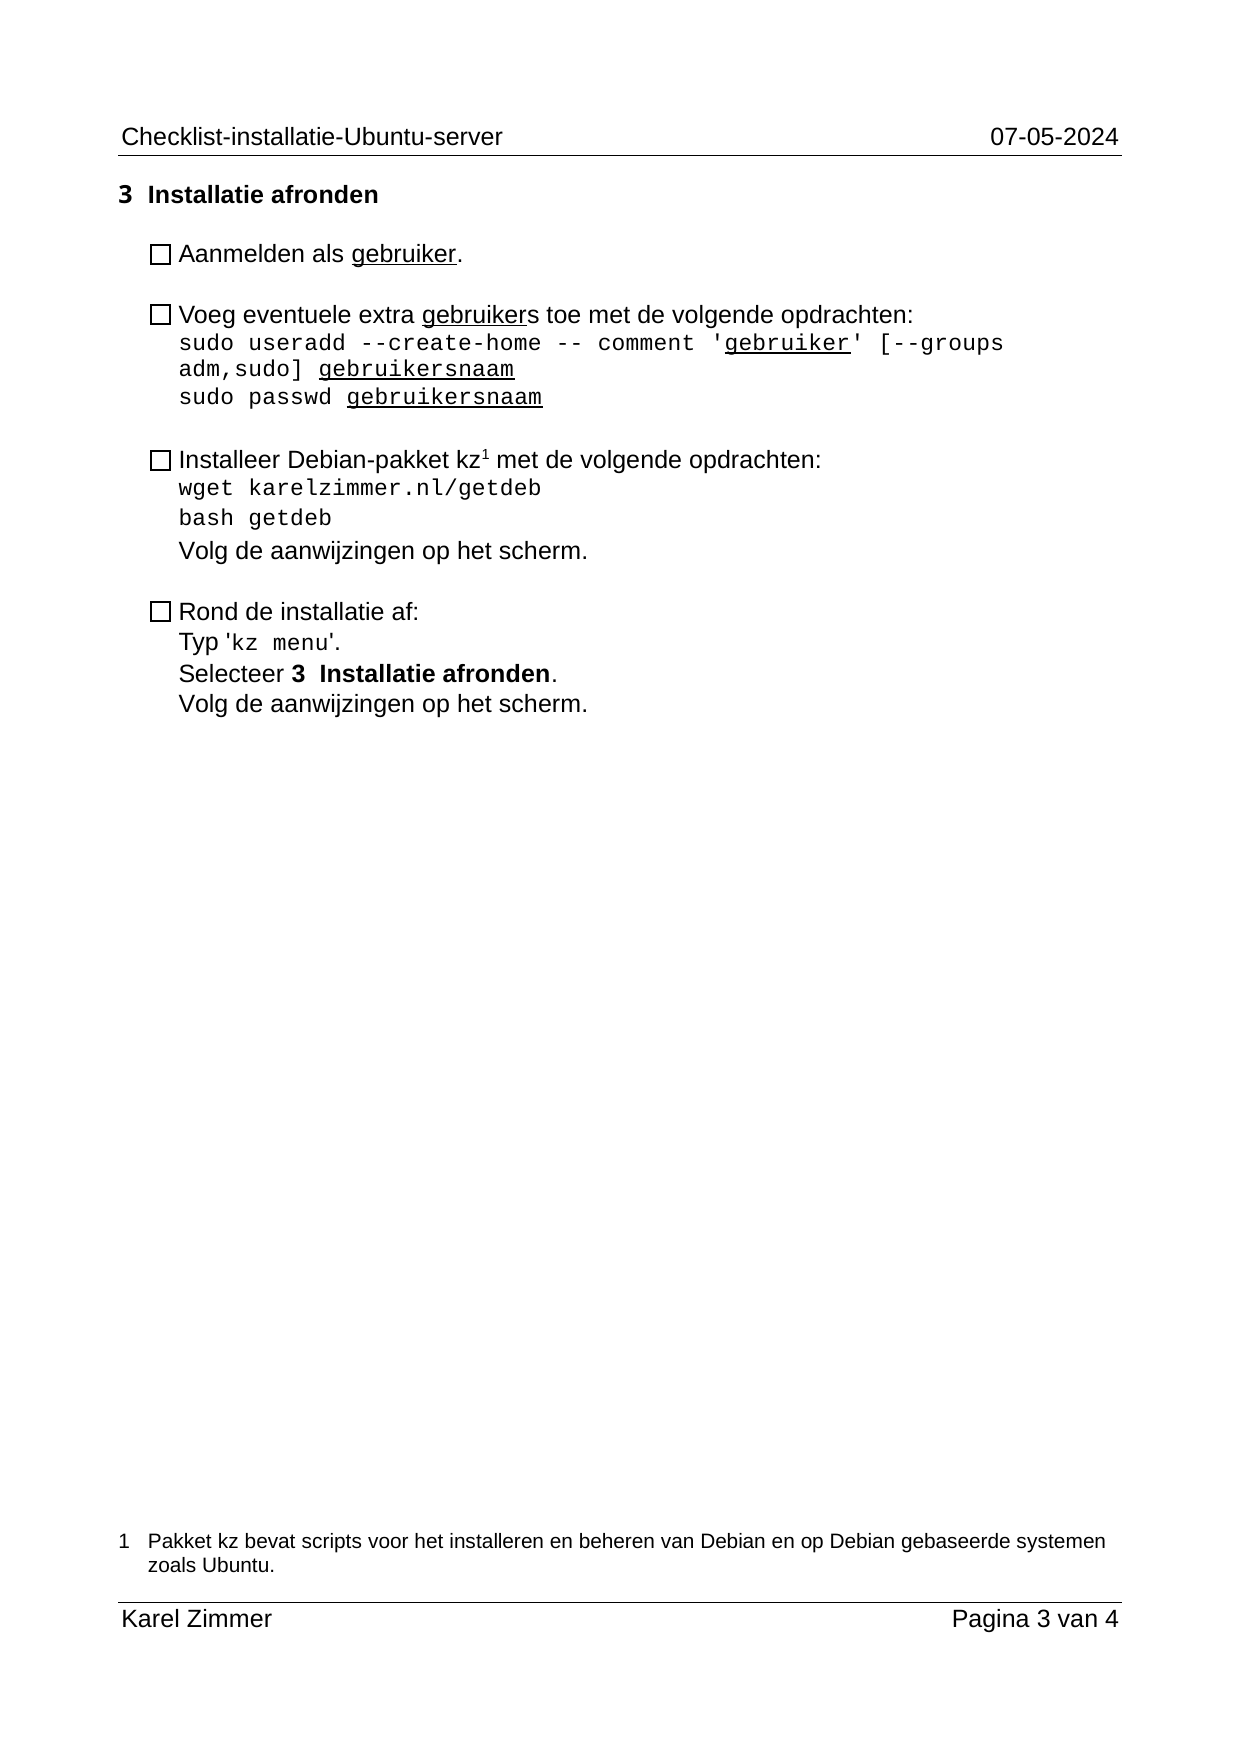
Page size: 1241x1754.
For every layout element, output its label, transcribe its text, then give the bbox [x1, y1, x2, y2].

table_cell Rond de installatie af: [177, 597, 1122, 627]
table_cell [118, 689, 142, 719]
table_header Aanmelden als gebruiker. [177, 239, 1122, 269]
table_cell [142, 384, 177, 415]
table_cell [177, 269, 1122, 300]
table_cell [142, 300, 177, 330]
table_cell [118, 269, 142, 300]
table_cell [118, 384, 142, 415]
table_cell [118, 300, 142, 330]
table_cell [118, 445, 142, 475]
table_cell [142, 536, 177, 566]
table_cell [118, 475, 142, 506]
table_cell [118, 566, 142, 597]
table_cell [142, 475, 177, 506]
table_header [118, 239, 142, 269]
table_cell [177, 566, 1122, 597]
table_cell [118, 330, 142, 384]
table_cell [142, 689, 177, 719]
table_cell [118, 597, 142, 627]
table_cell [118, 659, 142, 689]
table_cell Volg de aanwijzingen op het scherm. [177, 536, 1122, 566]
table_cell Voeg eventuele extra gebruikers toe met de volgende opdrachten: [177, 300, 1122, 330]
table_cell [142, 659, 177, 689]
table_cell [142, 269, 177, 300]
table_cell [142, 597, 177, 627]
table_cell [177, 415, 1122, 445]
table_cell Installeer Debian-pakket kz met de volgende opdrachten: [177, 445, 1122, 475]
table_cell wget karelzimmer.nl/getdeb [177, 475, 1122, 506]
table_header [142, 239, 177, 269]
table_cell [142, 330, 177, 384]
table_cell [142, 506, 177, 536]
table_cell sudo useradd --create-home -- comment 'gebruiker' [--groups adm,sudo] gebruikersnaam [177, 330, 1122, 384]
table_cell sudo passwd gebruikersnaam [177, 384, 1122, 415]
table_cell [142, 415, 177, 445]
table_cell [118, 415, 142, 445]
table_cell bash getdeb [177, 506, 1122, 536]
table_cell Selecteer 3 Installatie afronden. [177, 659, 1122, 689]
list Installatie afronden [118, 177, 1122, 211]
table_cell [118, 627, 142, 659]
table_cell [142, 627, 177, 659]
table_cell [142, 445, 177, 475]
table_cell [118, 506, 142, 536]
table_cell [118, 536, 142, 566]
table_cell Typ 'kz menu'. [177, 627, 1122, 659]
table_cell [142, 566, 177, 597]
table_cell Volg de aanwijzingen op het scherm. [177, 689, 1122, 719]
